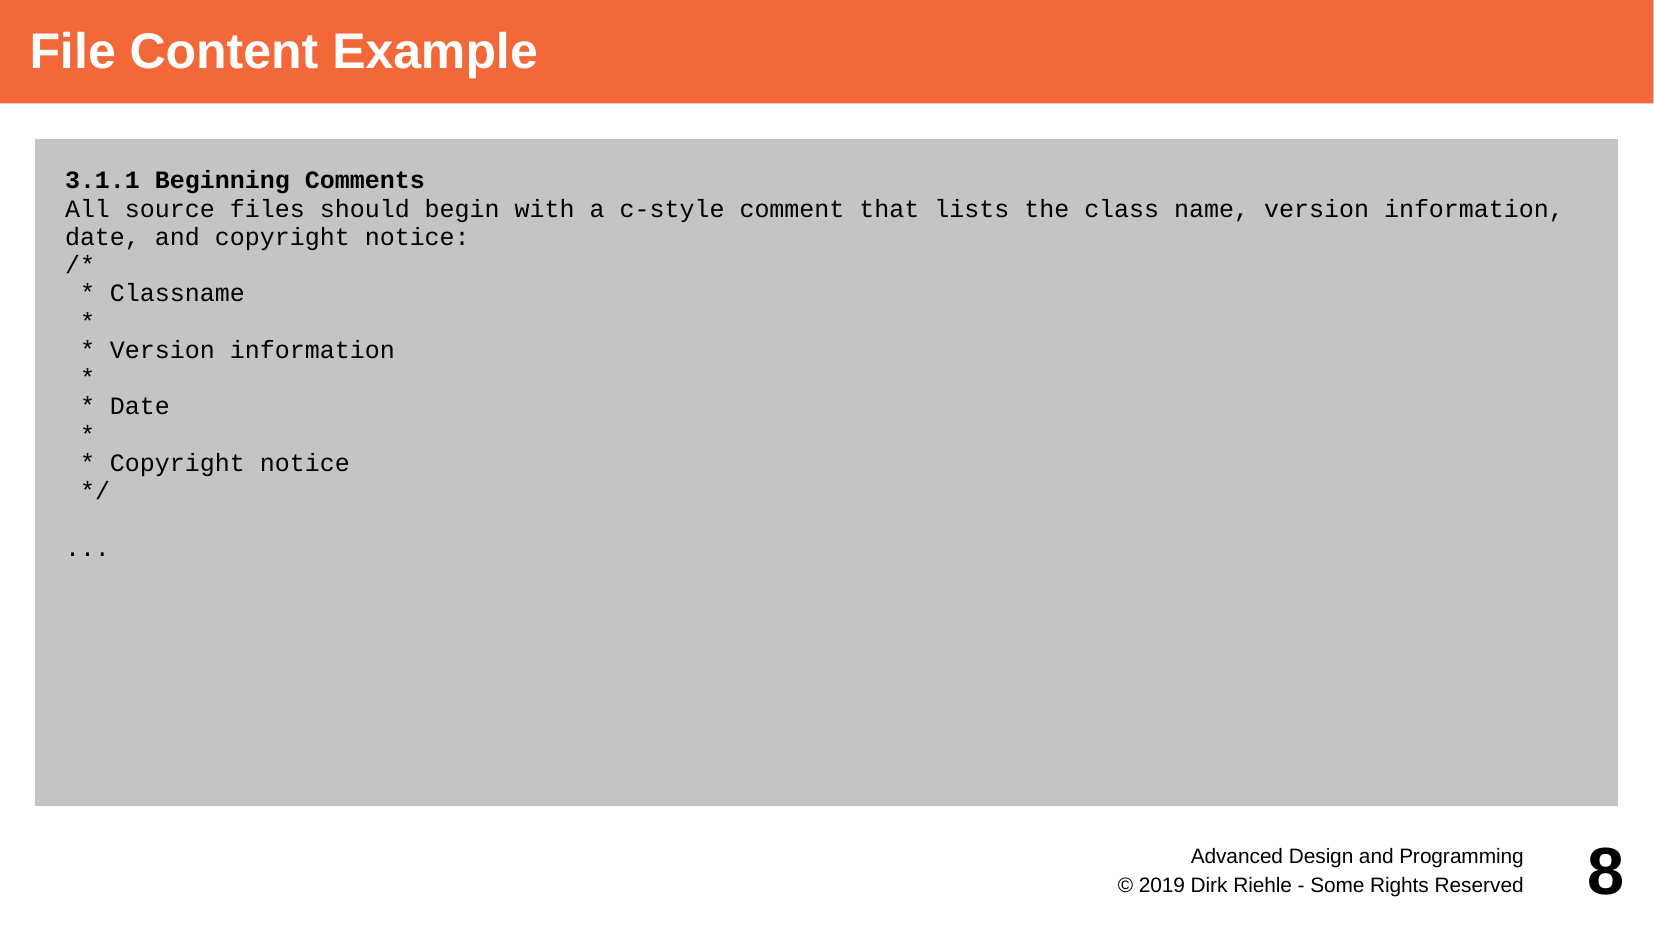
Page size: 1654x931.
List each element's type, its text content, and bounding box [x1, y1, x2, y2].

title File Content Example [0, 0, 1654, 104]
list 3.1.1 Beginning Comments All source files should begin with a c-style comment that lists the class name, version information, date, and copyright notice: /* * Classname * * Version information * * Date * * Copyright notice */ ... [29, 132, 1625, 813]
